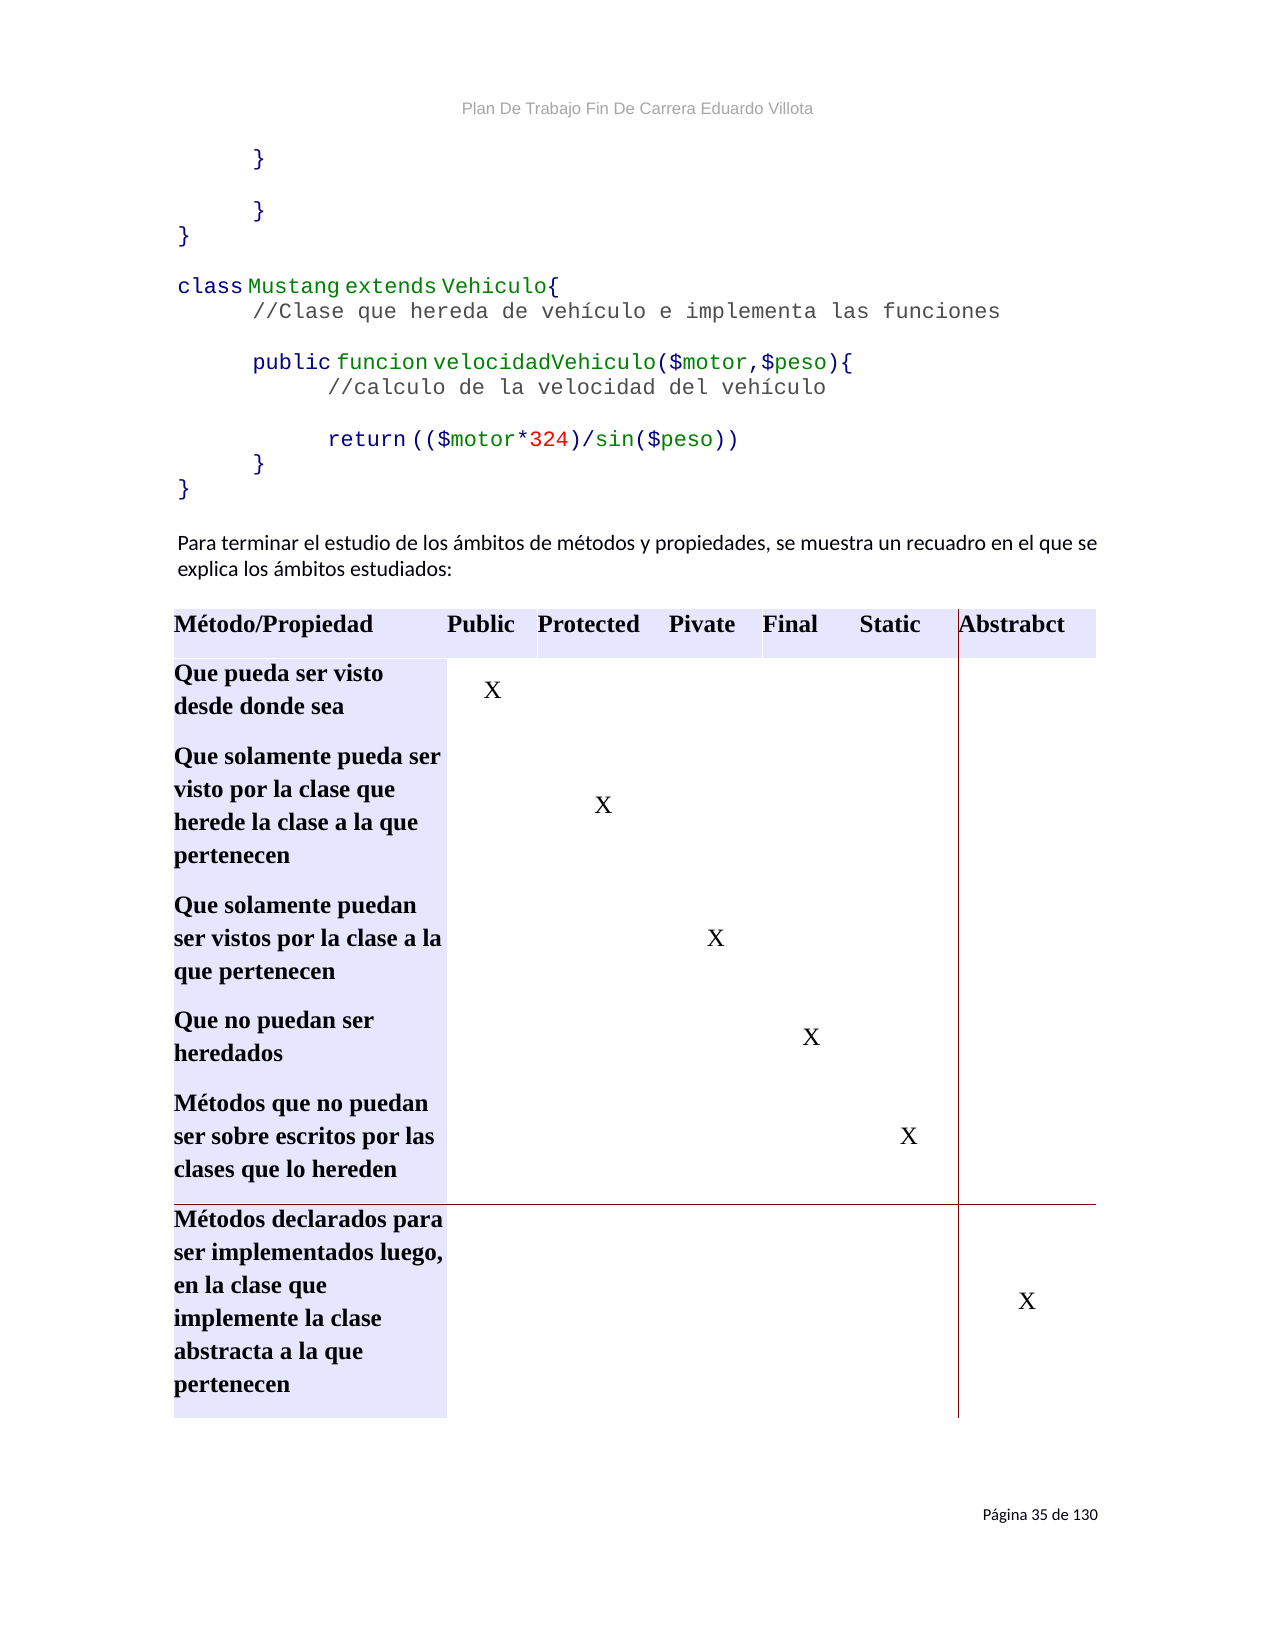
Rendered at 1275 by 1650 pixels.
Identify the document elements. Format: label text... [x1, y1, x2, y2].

table_cell [959, 741, 1096, 890]
table_cell X [669, 890, 762, 1005]
table_cell Que solamente puedan ser vistos por la clase a la que pertenecen [174, 890, 447, 1005]
text return (($motor*324)/sin($peso)) [177, 428, 1098, 453]
table_cell Que solamente pueda ser visto por la clase que herede la clase a la que pertenecen [174, 741, 447, 890]
table_cell [959, 659, 1096, 741]
table_cell Métodos que no puedan ser sobre escritos por las clases que lo hereden [174, 1088, 447, 1203]
table_cell [447, 1088, 537, 1203]
table_cell [447, 1205, 537, 1418]
table_cell X [763, 1005, 859, 1088]
table_cell [447, 1005, 537, 1088]
table_header Public [447, 609, 537, 658]
text } [177, 199, 1098, 224]
text } [177, 477, 1098, 502]
table_cell [669, 659, 762, 741]
table_cell [959, 1088, 1096, 1203]
table_cell Que no puedan ser heredados [174, 1005, 447, 1088]
table_cell [538, 1205, 669, 1418]
table_header Final [763, 609, 859, 658]
text public funcion velocidadVehiculo($motor,$peso){ [177, 352, 1098, 376]
table_cell X [447, 659, 537, 741]
table_cell [859, 890, 958, 1005]
table_cell [447, 741, 537, 890]
table_cell X [538, 741, 669, 890]
table_cell [959, 1005, 1096, 1088]
text //Clase que hereda de vehículo e implementa las funciones [177, 300, 1098, 325]
table_cell [859, 1005, 958, 1088]
table_cell [859, 741, 958, 890]
table_cell X [859, 1088, 958, 1203]
table_header Pivate [669, 609, 762, 658]
table_header Método/Propiedad [174, 609, 447, 658]
table_cell [538, 890, 669, 1005]
table_cell [763, 1088, 859, 1203]
table_cell [669, 1005, 762, 1088]
table_cell [669, 1205, 762, 1418]
table_cell [763, 659, 859, 741]
table_cell [538, 1005, 669, 1088]
table_cell [859, 659, 958, 741]
table_cell [447, 890, 537, 1005]
table_header Abstrabct [959, 609, 1096, 658]
text class Mustang extends Vehiculo{ [177, 275, 1098, 300]
table_cell [538, 1088, 669, 1203]
table_cell [763, 1205, 859, 1418]
table_cell Métodos declarados para ser implementados luego, en la clase que implemente la clase abstracta a la que pertenecen [174, 1205, 447, 1418]
table_cell [959, 890, 1096, 1005]
table_cell [669, 1088, 762, 1203]
text Para terminar el estudio de los ámbitos de métodos y propiedades, se muestra un recuadro en el que se explica los ámbitos estudiados: [177, 529, 1098, 582]
text } [177, 148, 1098, 172]
table_cell [669, 741, 762, 890]
table_cell [763, 890, 859, 1005]
text } [177, 453, 1098, 477]
table_cell [538, 659, 669, 741]
table_cell Que pueda ser visto desde donde sea [174, 659, 447, 741]
text } [177, 224, 1098, 249]
table_cell [763, 741, 859, 890]
table_header Static [859, 609, 958, 658]
table_cell X [959, 1205, 1096, 1418]
table_cell [859, 1205, 958, 1418]
table_header Protected [538, 609, 669, 658]
text //calculo de la velocidad del vehículo [177, 376, 1098, 401]
